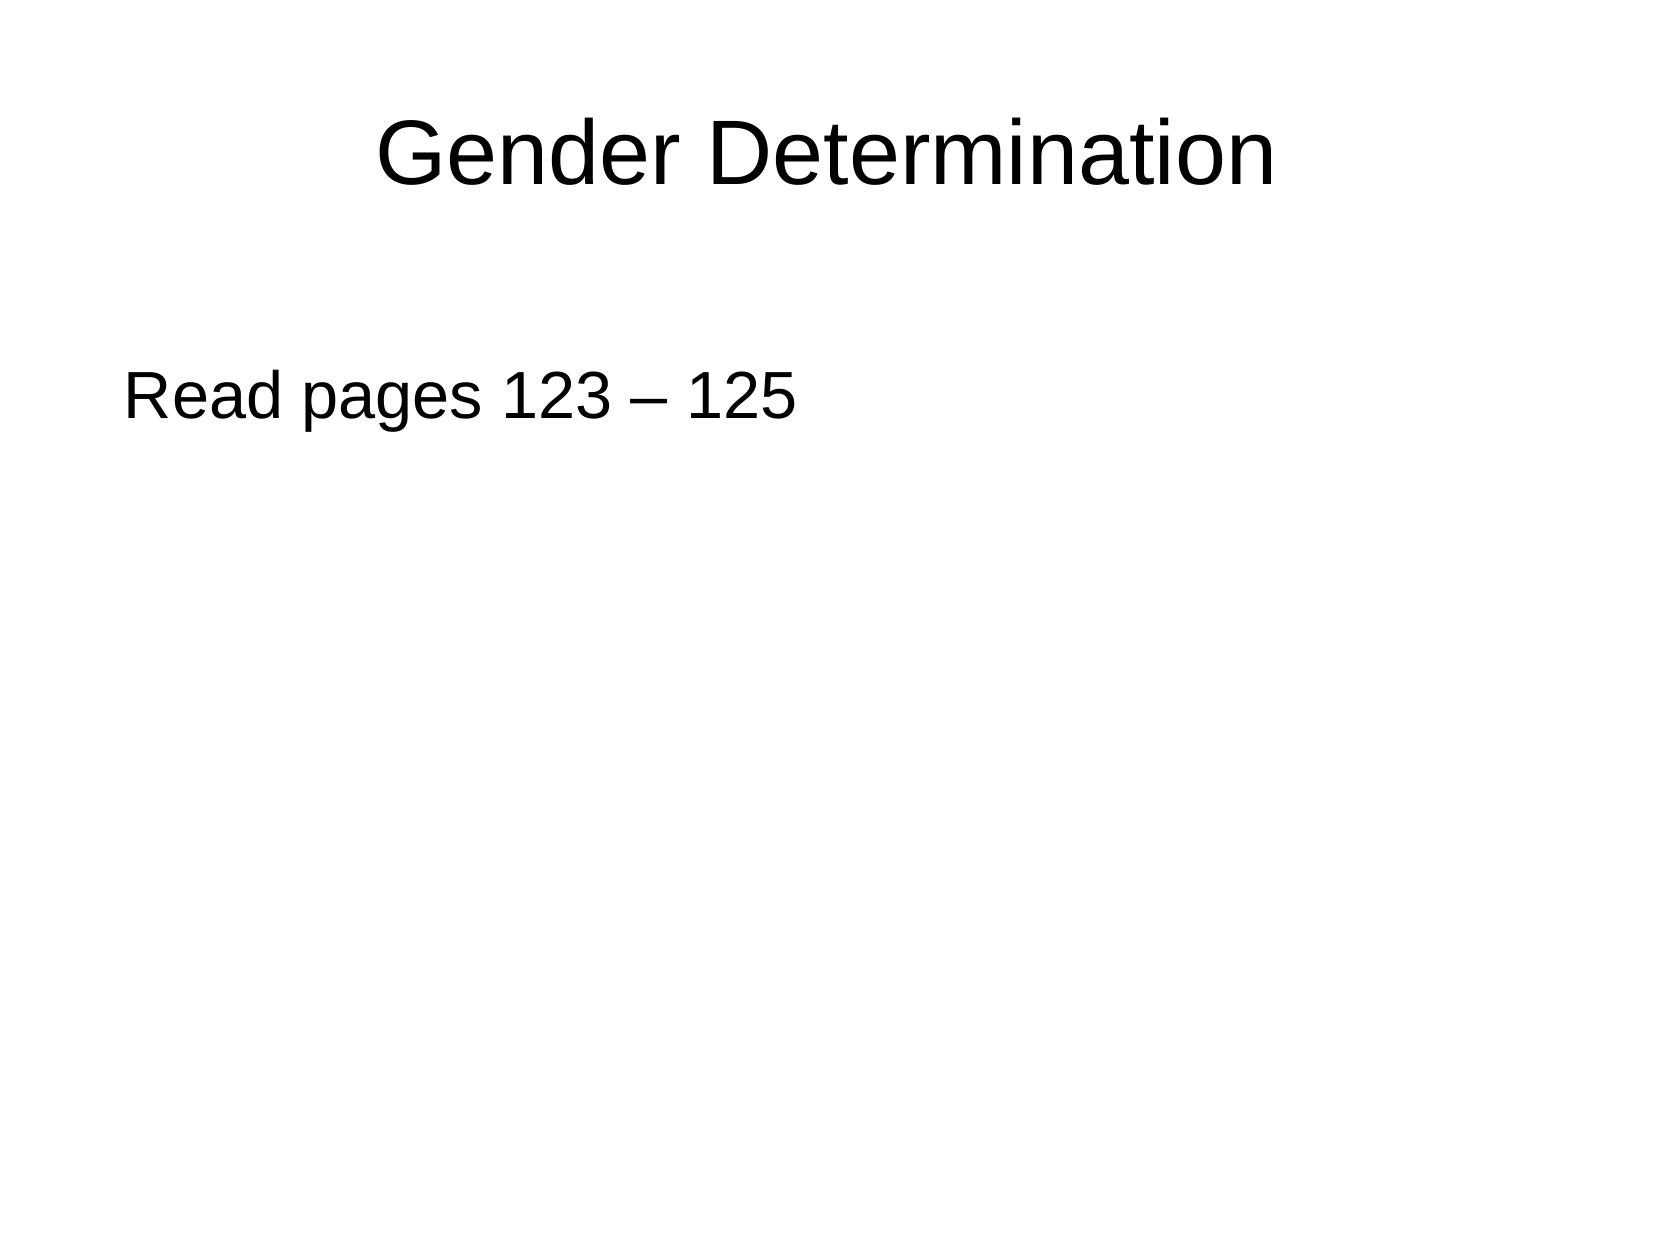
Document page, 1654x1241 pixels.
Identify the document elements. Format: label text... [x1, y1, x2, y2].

title Gender Determination [82, 49, 1571, 257]
list Read pages 123 – 125 [124, 358, 1530, 1088]
